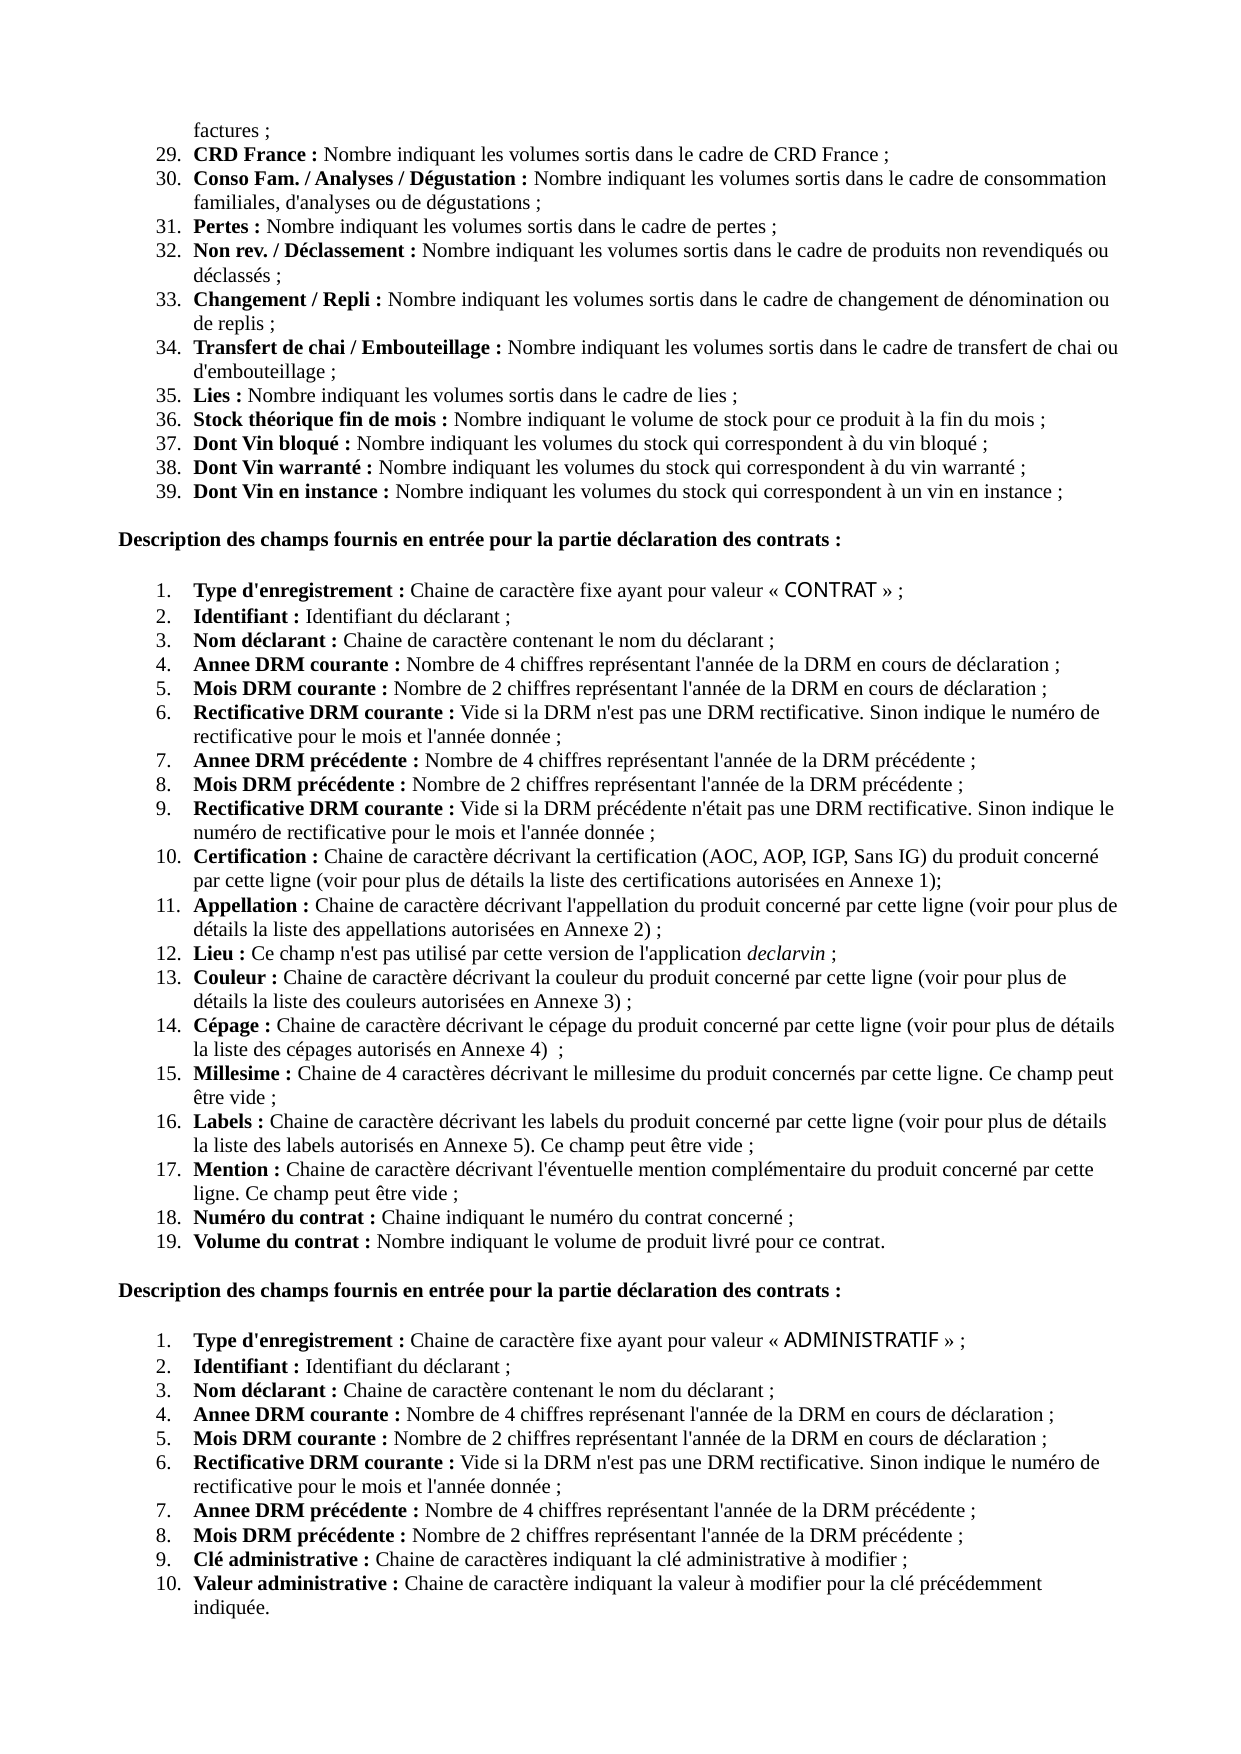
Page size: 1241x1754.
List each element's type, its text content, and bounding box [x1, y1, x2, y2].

list Labels : Chaine de caractère décrivant les labels du produit concerné par cette ligne (voir pour plus de détails la liste des labels autorisés en Annexe 5). Ce champ peut être vide ; [156, 1109, 1122, 1157]
list Clé administrative : Chaine de caractères indiquant la clé administrative à modifier ; [156, 1547, 1122, 1571]
list Dont Vin warranté : Nombre indiquant les volumes du stock qui correspondent à du vin warranté ; [156, 455, 1122, 479]
list Dont Vin bloqué : Nombre indiquant les volumes du stock qui correspondent à du vin bloqué ; [156, 431, 1122, 455]
list Dont Vin en instance : Nombre indiquant les volumes du stock qui correspondent à un vin en instance ; [156, 479, 1122, 503]
list Nom déclarant : Chaine de caractère contenant le nom du déclarant ; [156, 628, 1122, 652]
list Numéro du contrat : Chaine indiquant le numéro du contrat concerné ; [156, 1205, 1122, 1229]
list CRD France : Nombre indiquant les volumes sortis dans le cadre de CRD France ; [156, 142, 1122, 166]
list Type d'enregistrement : Chaine de caractère fixe ayant pour valeur « CONTRAT » ; [156, 575, 1122, 604]
list Changement / Repli : Nombre indiquant les volumes sortis dans le cadre de changement de dénomination ou de replis ; [156, 287, 1122, 335]
list Mois DRM courante : Nombre de 2 chiffres représentant l'année de la DRM en cours de déclaration ; [156, 1426, 1122, 1450]
list Valeur administrative : Chaine de caractère indiquant la valeur à modifier pour la clé précédemment indiquée. [156, 1571, 1122, 1619]
list Annee DRM courante : Nombre de 4 chiffres représenant l'année de la DRM en cours de déclaration ; [156, 1402, 1122, 1426]
list Annee DRM précédente : Nombre de 4 chiffres représentant l'année de la DRM précédente ; [156, 748, 1122, 772]
list Lieu : Ce champ n'est pas utilisé par cette version de l'application declarvin ; [156, 941, 1122, 965]
list Annee DRM courante : Nombre de 4 chiffres représentant l'année de la DRM en cours de déclaration ; [156, 652, 1122, 676]
list Cépage : Chaine de caractère décrivant le cépage du produit concerné par cette ligne (voir pour plus de détails la liste des cépages autorisés en Annexe 4) ; [156, 1013, 1122, 1061]
list Mention : Chaine de caractère décrivant l'éventuelle mention complémentaire du produit concerné par cette ligne. Ce champ peut être vide ; [156, 1157, 1122, 1205]
text Description des champs fournis en entrée pour la partie déclaration des contrats : [118, 1277, 1122, 1302]
list Millesime : Chaine de 4 caractères décrivant le millesime du produit concernés par cette ligne. Ce champ peut être vide ; [156, 1061, 1122, 1109]
list Couleur : Chaine de caractère décrivant la couleur du produit concerné par cette ligne (voir pour plus de détails la liste des couleurs autorisées en Annexe 3) ; [156, 965, 1122, 1013]
list Nom déclarant : Chaine de caractère contenant le nom du déclarant ; [156, 1378, 1122, 1402]
list Volume du contrat : Nombre indiquant le volume de produit livré pour ce contrat. [156, 1229, 1122, 1253]
list Mois DRM précédente : Nombre de 2 chiffres représentant l'année de la DRM précédente ; [156, 1522, 1122, 1547]
list factures ; [156, 118, 1122, 142]
list Certification : Chaine de caractère décrivant la certification (AOC, AOP, IGP, Sans IG) du produit concerné par cette ligne (voir pour plus de détails la liste des certifications autorisées en Annexe 1); [156, 844, 1122, 892]
list Pertes : Nombre indiquant les volumes sortis dans le cadre de pertes ; [156, 214, 1122, 238]
list Identifiant : Identifiant du déclarant ; [156, 604, 1122, 628]
list Rectificative DRM courante : Vide si la DRM n'est pas une DRM rectificative. Sinon indique le numéro de rectificative pour le mois et l'année donnée ; [156, 700, 1122, 748]
list Type d'enregistrement : Chaine de caractère fixe ayant pour valeur « ADMINISTRATIF » ; [156, 1326, 1122, 1354]
list Rectificative DRM courante : Vide si la DRM n'est pas une DRM rectificative. Sinon indique le numéro de rectificative pour le mois et l'année donnée ; [156, 1450, 1122, 1498]
list Annee DRM précédente : Nombre de 4 chiffres représentant l'année de la DRM précédente ; [156, 1498, 1122, 1522]
list Stock théorique fin de mois : Nombre indiquant le volume de stock pour ce produit à la fin du mois ; [156, 407, 1122, 431]
list Transfert de chai / Embouteillage : Nombre indiquant les volumes sortis dans le cadre de transfert de chai ou d'embouteillage ; [156, 335, 1122, 383]
list Conso Fam. / Analyses / Dégustation : Nombre indiquant les volumes sortis dans le cadre de consommation familiales, d'analyses ou de dégustations ; [156, 166, 1122, 214]
list Non rev. / Déclassement : Nombre indiquant les volumes sortis dans le cadre de produits non revendiqués ou déclassés ; [156, 238, 1122, 287]
list Identifiant : Identifiant du déclarant ; [156, 1354, 1122, 1378]
list Appellation : Chaine de caractère décrivant l'appellation du produit concerné par cette ligne (voir pour plus de détails la liste des appellations autorisées en Annexe 2) ; [156, 892, 1122, 941]
list Mois DRM courante : Nombre de 2 chiffres représentant l'année de la DRM en cours de déclaration ; [156, 676, 1122, 700]
list Mois DRM précédente : Nombre de 2 chiffres représentant l'année de la DRM précédente ; [156, 772, 1122, 796]
list Rectificative DRM courante : Vide si la DRM précédente n'était pas une DRM rectificative. Sinon indique le numéro de rectificative pour le mois et l'année donnée ; [156, 796, 1122, 844]
list Lies : Nombre indiquant les volumes sortis dans le cadre de lies ; [156, 383, 1122, 407]
text Description des champs fournis en entrée pour la partie déclaration des contrats : [118, 527, 1122, 551]
